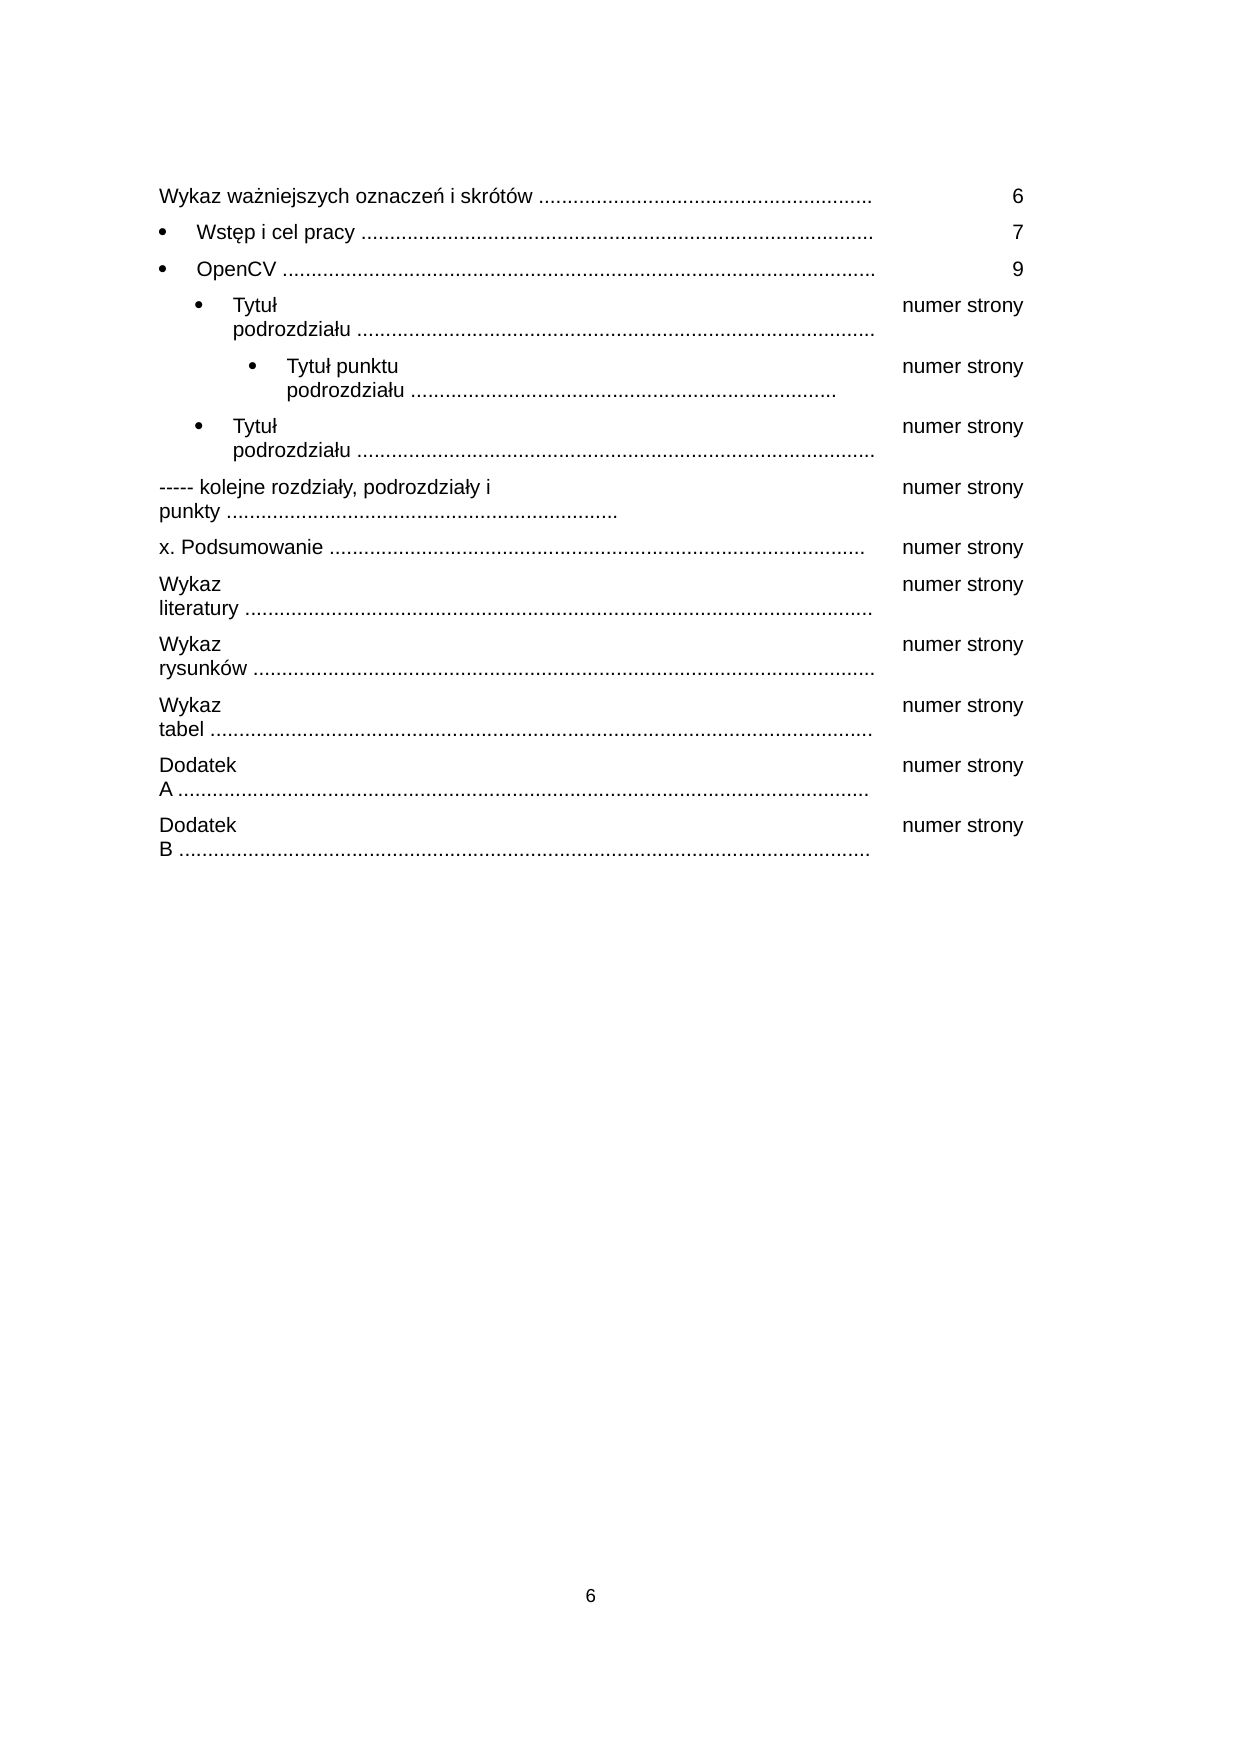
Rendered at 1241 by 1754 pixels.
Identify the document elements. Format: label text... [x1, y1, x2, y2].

table_cell numer strony [889, 693, 1035, 753]
table_cell numer strony [889, 293, 1035, 354]
table_header Wykaz ważniejszych oznaczeń i skrótów .......................................................... [148, 184, 889, 220]
table_cell numer strony [889, 632, 1035, 692]
table_cell Wykaz literatury ............................................................................................................. [148, 572, 889, 632]
table_cell numer strony [889, 813, 1035, 874]
table_cell numer strony [889, 354, 1035, 414]
table_cell ----- kolejne rozdziały, podrozdziały i punkty .................................................................... [148, 475, 889, 535]
table_cell numer strony [889, 414, 1035, 475]
table_cell Wykaz tabel ................................................................................................................... [148, 693, 889, 753]
table_cell Tytuł podrozdziału .......................................................................................... [148, 414, 889, 475]
table_cell Dodatek B ........................................................................................................................ [148, 813, 889, 874]
table_cell numer strony [889, 475, 1035, 535]
table_cell numer strony [889, 572, 1035, 632]
table_cell Tytuł punktu podrozdziału .......................................................................... [148, 354, 889, 414]
table_cell numer strony [889, 753, 1035, 813]
table_cell OpenCV ....................................................................................................... [148, 257, 889, 293]
table_cell Wykaz rysunków ............................................................................................................ [148, 632, 889, 692]
table_cell 7 [889, 220, 1035, 257]
table_cell Wstęp i cel pracy ......................................................................................... [148, 220, 889, 257]
table_cell Tytuł podrozdziału .......................................................................................... [148, 293, 889, 354]
table_cell x. Podsumowanie ............................................................................................. [148, 535, 889, 572]
table_header 6 [889, 184, 1035, 220]
table_cell 9 [889, 257, 1035, 293]
table_cell numer strony [889, 535, 1035, 572]
table_cell Dodatek A ........................................................................................................................ [148, 753, 889, 813]
